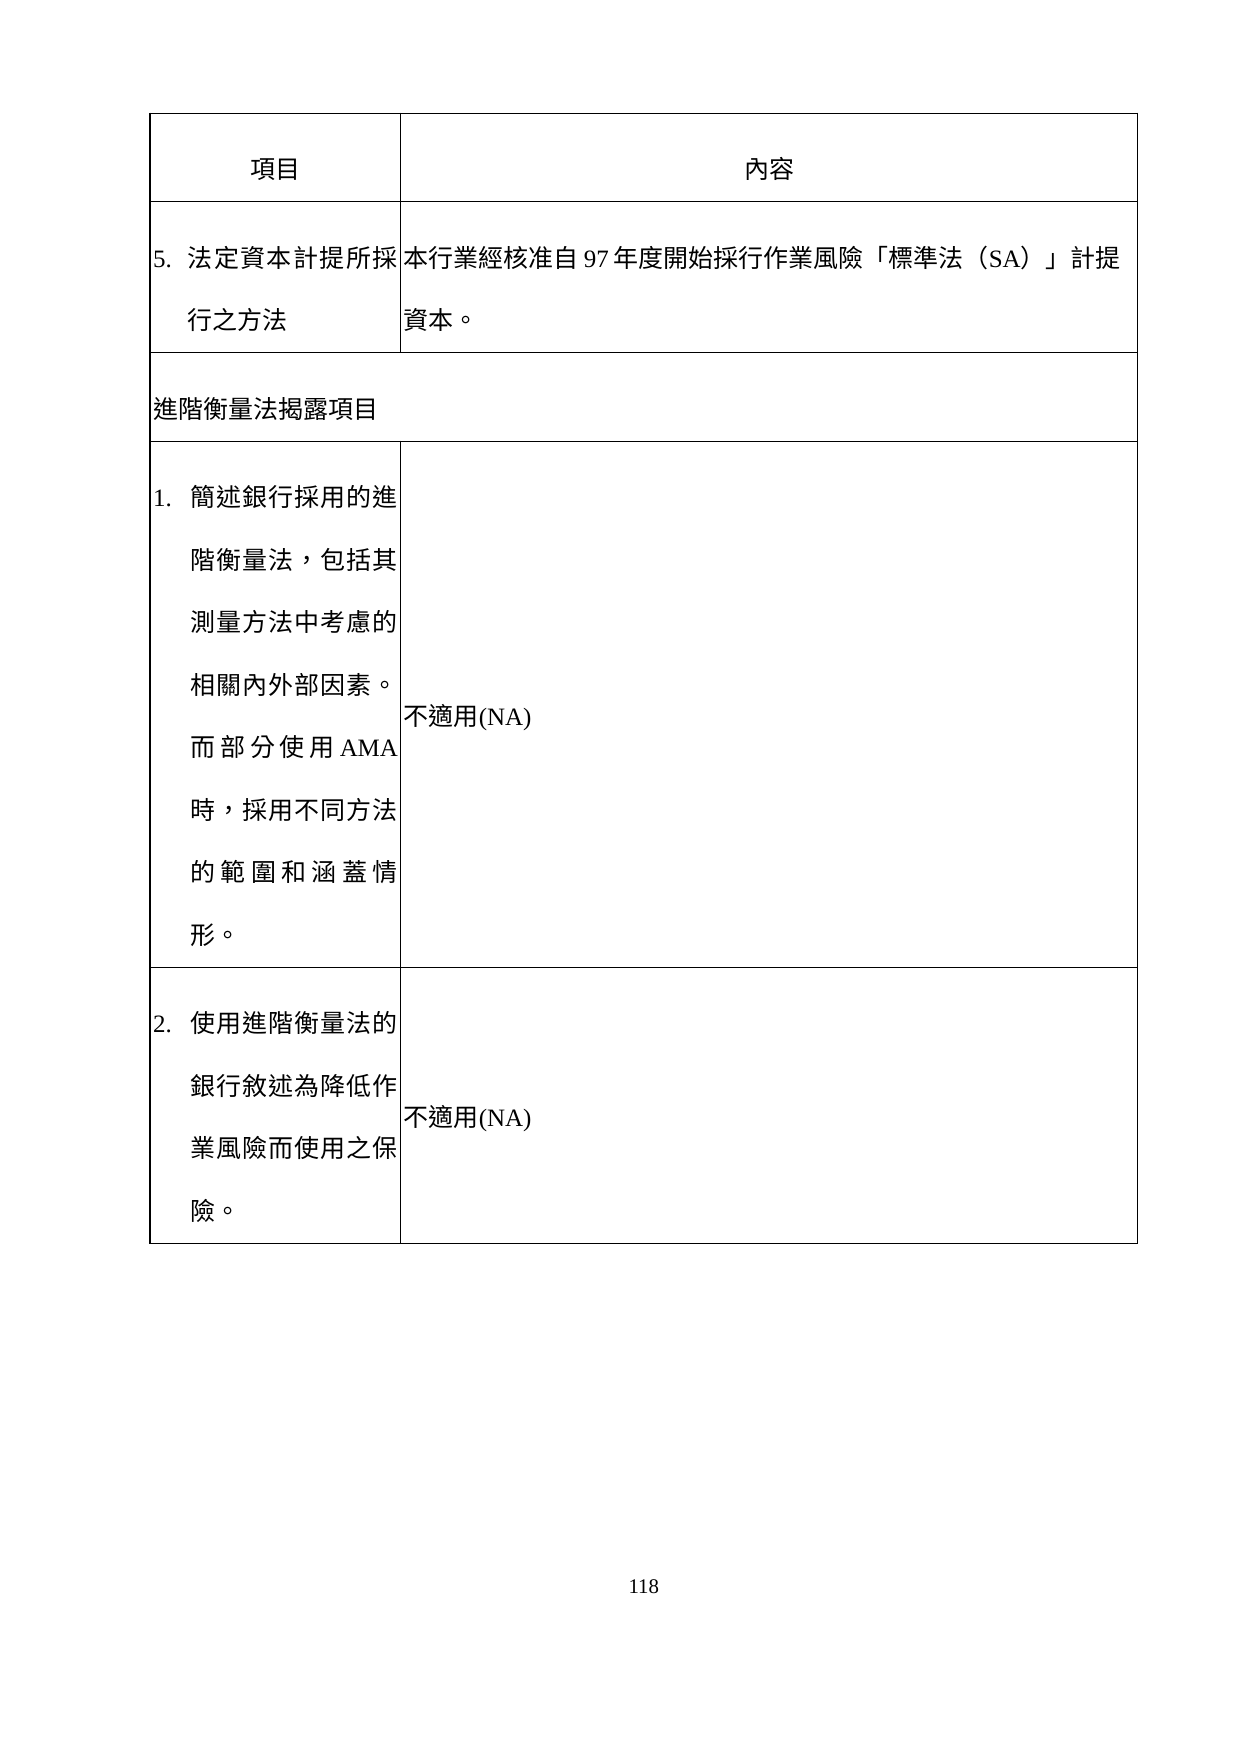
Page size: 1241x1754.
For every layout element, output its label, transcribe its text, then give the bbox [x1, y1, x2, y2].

table_cell 本行業經核准自97年度開始採行作業風險「標準法（SA）」計提資本。 [401, 202, 1137, 352]
table_cell 不適用(NA) [401, 442, 1137, 967]
table_header 項目 [151, 114, 400, 201]
table_header 內容 [401, 114, 1137, 201]
table_cell 使用進階衡量法的銀行敘述為降低作業風險而使用之保險。 [151, 968, 400, 1243]
table_cell 簡述銀行採用的進階衡量法，包括其測量方法中考慮的相關內外部因素。而部分使用AMA時，採用不同方法的範圍和涵蓋情形。 [151, 442, 400, 967]
table_cell 進階衡量法揭露項目 [151, 353, 1137, 441]
table_cell 法定資本計提所採行之方法 [151, 202, 400, 352]
table_cell 不適用(NA) [401, 968, 1137, 1243]
